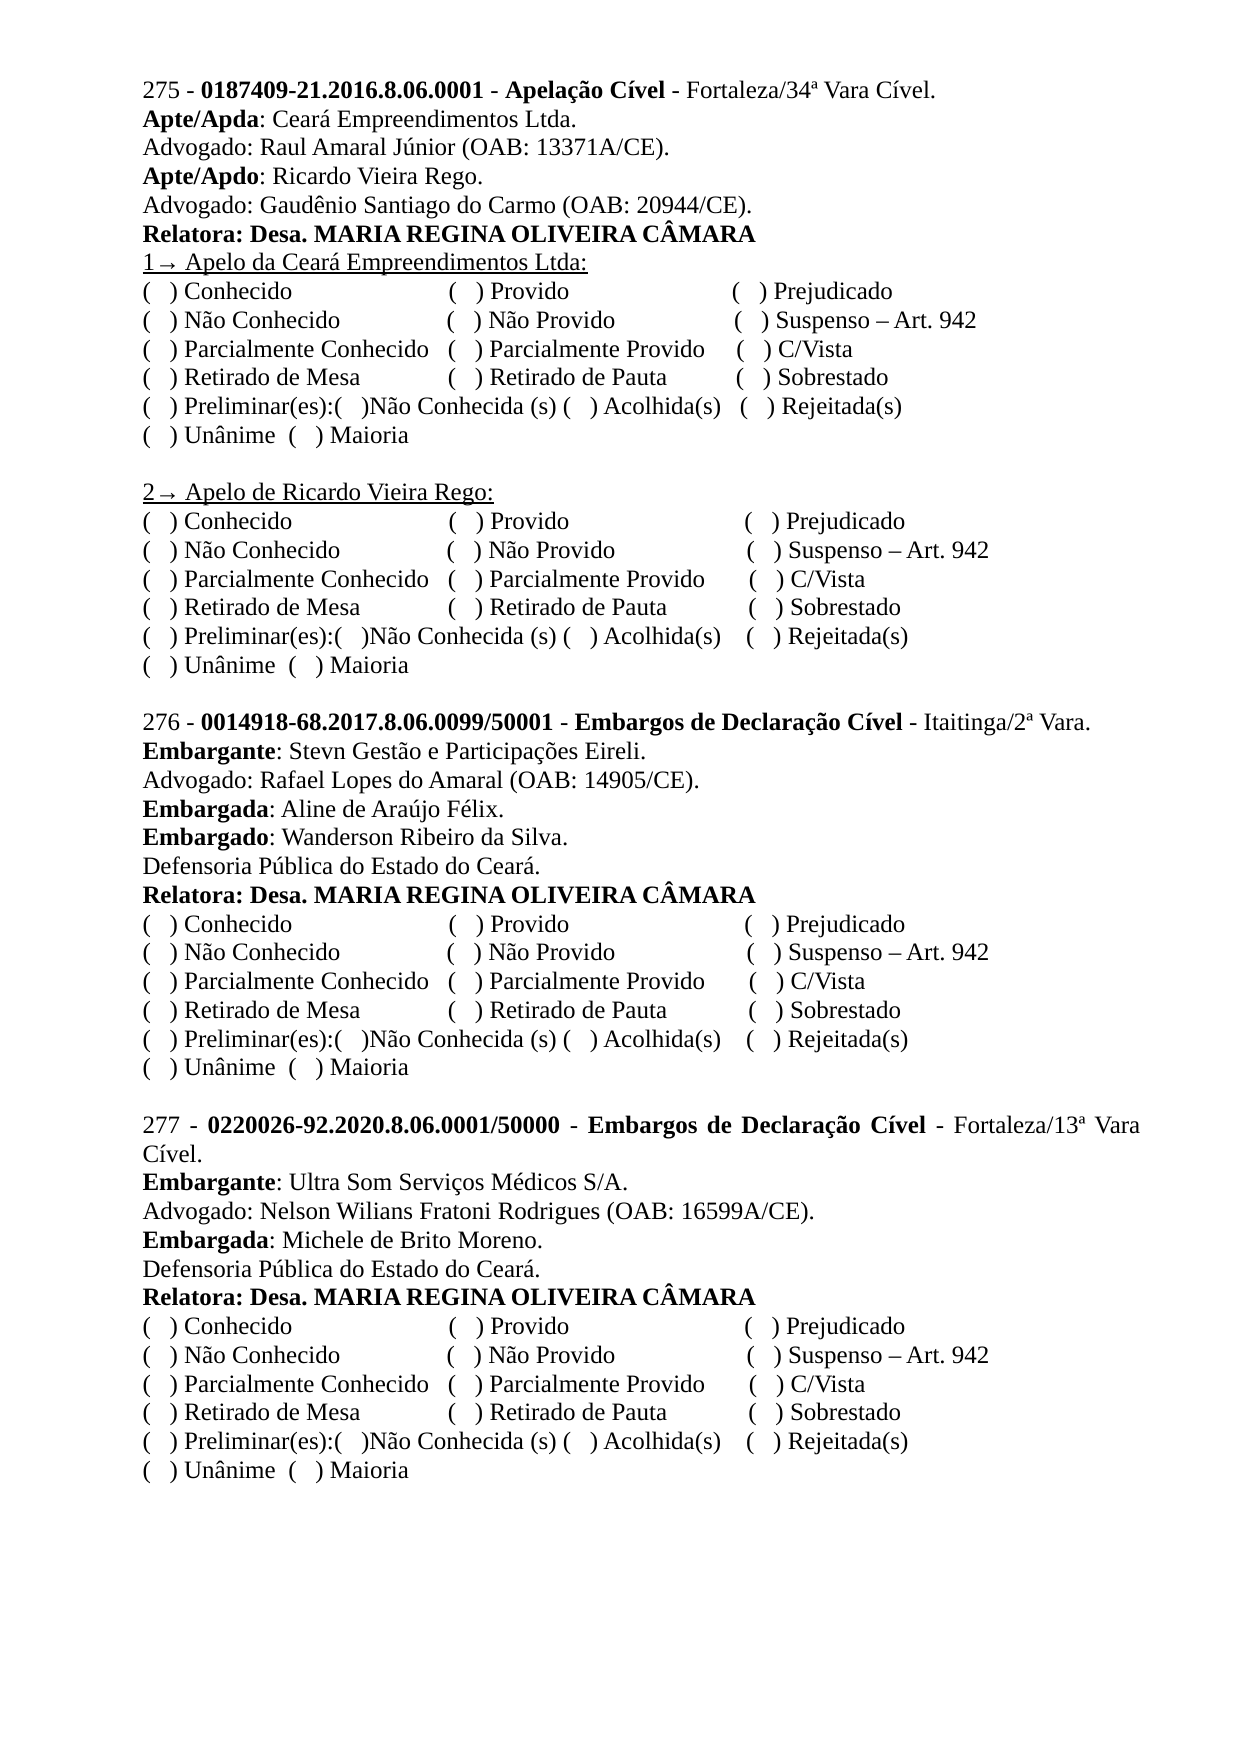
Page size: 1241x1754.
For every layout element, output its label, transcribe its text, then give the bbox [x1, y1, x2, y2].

text ( ) Preliminar(es):( )Não Conhecida (s) ( ) Acolhida(s) ( ) Rejeitada(s) [142, 391, 1158, 420]
text Advogado: Gaudênio Santiago do Carmo (OAB: 20944/CE). [142, 190, 1141, 219]
text ( ) Retirado de Mesa ( ) Retirado de Pauta ( ) Sobrestado [142, 995, 1158, 1024]
text 275 - 0187409-21.2016.8.06.0001 - Apelação Cível - Fortaleza/34ª Vara Cível. [142, 75, 1141, 104]
text Apte/Apda: Ceará Empreendimentos Ltda. [142, 104, 1141, 132]
text Relatora: Desa. MARIA REGINA OLIVEIRA CÂMARA [142, 1282, 1141, 1311]
text ( ) Unânime ( ) Maioria [142, 1455, 1158, 1484]
text ( ) Não Conhecido ( ) Não Provido ( ) Suspenso – Art. 942 [142, 937, 1158, 966]
text Defensoria Pública do Estado do Ceará. [142, 1254, 1141, 1282]
text Defensoria Pública do Estado do Ceará. [142, 851, 1141, 880]
text ( ) Parcialmente Conhecido ( ) Parcialmente Provido ( ) C/Vista [142, 966, 1158, 995]
text ( ) Conhecido ( ) Provido ( ) Prejudicado [142, 1311, 1141, 1340]
text ( ) Unânime ( ) Maioria [142, 1052, 1158, 1081]
text Advogado: Rafael Lopes do Amaral (OAB: 14905/CE). [142, 765, 1141, 794]
text Embargada: Michele de Brito Moreno. [142, 1225, 1141, 1254]
text ( ) Parcialmente Conhecido ( ) Parcialmente Provido ( ) C/Vista [142, 564, 1158, 592]
text ( ) Unânime ( ) Maioria [142, 420, 1158, 449]
text ( ) Parcialmente Conhecido ( ) Parcialmente Provido ( ) C/Vista [142, 1369, 1158, 1397]
text 2→ Apelo de Ricardo Vieira Rego: [142, 477, 1141, 506]
text Embargante: Ultra Som Serviços Médicos S/A. [142, 1167, 1141, 1196]
text ( ) Preliminar(es):( )Não Conhecida (s) ( ) Acolhida(s) ( ) Rejeitada(s) [142, 1024, 1158, 1052]
text Relatora: Desa. MARIA REGINA OLIVEIRA CÂMARA [142, 880, 1141, 909]
text ( ) Conhecido ( ) Provido ( ) Prejudicado [142, 276, 1141, 305]
text ( ) Não Conhecido ( ) Não Provido ( ) Suspenso – Art. 942 [142, 305, 1158, 334]
text Relatora: Desa. MARIA REGINA OLIVEIRA CÂMARA [142, 219, 1141, 247]
text ( ) Preliminar(es):( )Não Conhecida (s) ( ) Acolhida(s) ( ) Rejeitada(s) [142, 621, 1158, 650]
text ( ) Preliminar(es):( )Não Conhecida (s) ( ) Acolhida(s) ( ) Rejeitada(s) [142, 1426, 1158, 1455]
text ( ) Não Conhecido ( ) Não Provido ( ) Suspenso – Art. 942 [142, 1340, 1158, 1369]
text 277 - 0220026-92.2020.8.06.0001/50000 - Embargos de Declaração Cível - Fortaleza/13ª Vara Cível. [142, 1110, 1141, 1167]
text Embargado: Wanderson Ribeiro da Silva. [142, 822, 1141, 851]
text ( ) Retirado de Mesa ( ) Retirado de Pauta ( ) Sobrestado [142, 362, 1158, 391]
text ( ) Unânime ( ) Maioria [142, 650, 1158, 679]
text ( ) Conhecido ( ) Provido ( ) Prejudicado [142, 506, 1141, 535]
text ( ) Conhecido ( ) Provido ( ) Prejudicado [142, 909, 1141, 937]
text ( ) Não Conhecido ( ) Não Provido ( ) Suspenso – Art. 942 [142, 535, 1158, 564]
text Advogado: Raul Amaral Júnior (OAB: 13371A/CE). [142, 132, 1141, 161]
text Advogado: Nelson Wilians Fratoni Rodrigues (OAB: 16599A/CE). [142, 1196, 1141, 1225]
text 276 - 0014918-68.2017.8.06.0099/50001 - Embargos de Declaração Cível - Itaitinga/2ª Vara. [142, 707, 1141, 736]
text ( ) Retirado de Mesa ( ) Retirado de Pauta ( ) Sobrestado [142, 1397, 1158, 1426]
text Apte/Apdo: Ricardo Vieira Rego. [142, 161, 1141, 190]
text 1→ Apelo da Ceará Empreendimentos Ltda: [142, 247, 1141, 276]
text Embargante: Stevn Gestão e Participações Eireli. [142, 736, 1141, 765]
text ( ) Retirado de Mesa ( ) Retirado de Pauta ( ) Sobrestado [142, 592, 1158, 621]
text Embargada: Aline de Araújo Félix. [142, 794, 1141, 822]
text ( ) Parcialmente Conhecido ( ) Parcialmente Provido ( ) C/Vista [142, 334, 1158, 362]
